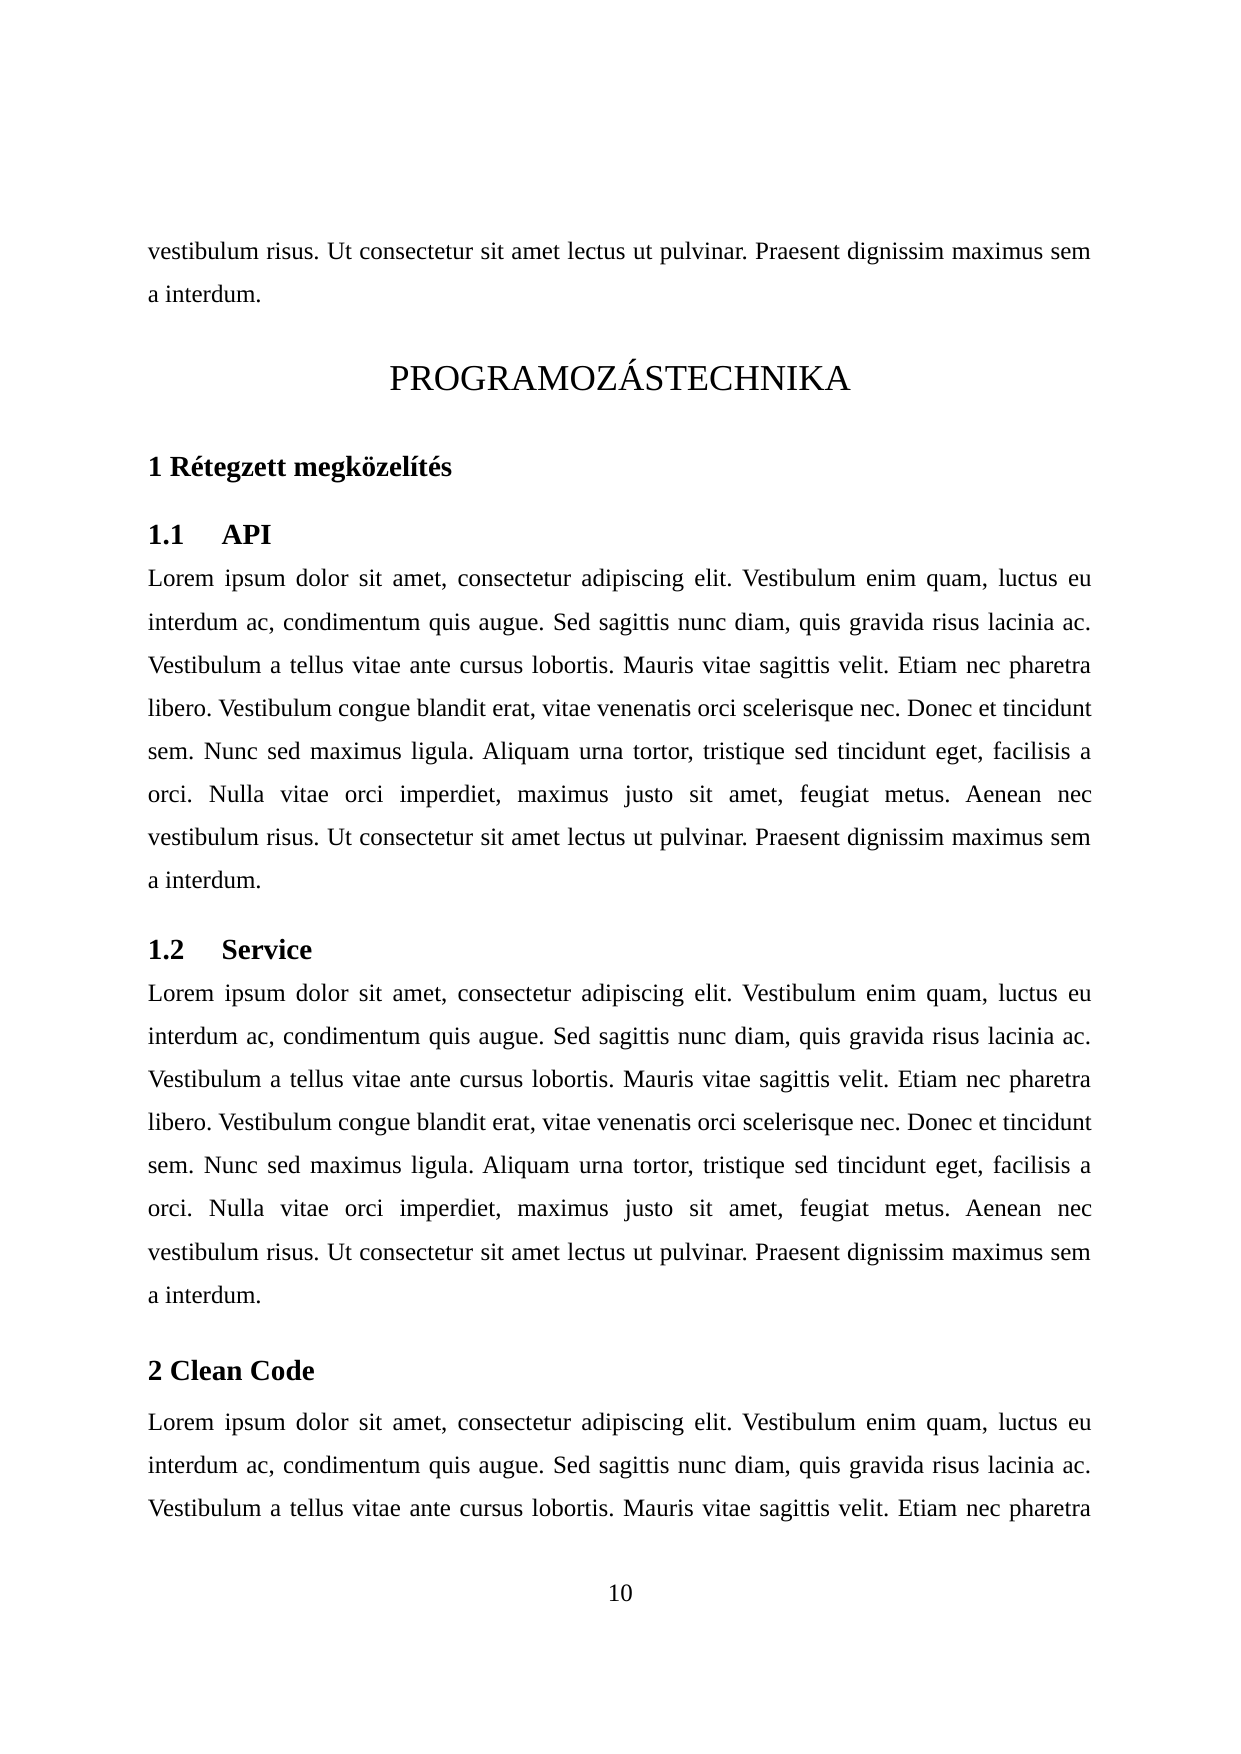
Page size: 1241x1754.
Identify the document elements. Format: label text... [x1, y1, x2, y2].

subtitle Rétegzett megközelítés [148, 449, 1093, 482]
text vestibulum risus. Ut consectetur sit amet lectus ut pulvinar. Praesent dignissim maximus sem a interdum. [148, 236, 1093, 308]
text Lorem ipsum dolor sit amet, consectetur adipiscing elit. Vestibulum enim quam, luctus eu interdum ac, condimentum quis augue. Sed sagittis nunc diam, quis gravida risus lacinia ac. Vestibulum a tellus vitae ante cursus lobortis. Mauris vitae sagittis velit. Etiam nec pharetra libero. Vestibulum congue blandit erat, vitae venenatis orci scelerisque nec. Donec et tincidunt sem. Nunc sed maximus ligula. Aliquam urna tortor, tristique sed tincidunt eget, facilisis a orci. Nulla vitae orci imperdiet, maximus justo sit amet, feugiat metus. Aenean nec vestibulum risus. Ut consectetur sit amet lectus ut pulvinar. Praesent dignissim maximus sem a interdum. [148, 978, 1093, 1308]
subtitle Service [148, 932, 1093, 965]
text Lorem ipsum dolor sit amet, consectetur adipiscing elit. Vestibulum enim quam, luctus eu interdum ac, condimentum quis augue. Sed sagittis nunc diam, quis gravida risus lacinia ac. Vestibulum a tellus vitae ante cursus lobortis. Mauris vitae sagittis velit. Etiam nec pharetra [148, 1407, 1093, 1522]
subtitle Clean Code [148, 1353, 1093, 1386]
subtitle PROGRAMOZÁSTECHNIKA [148, 356, 1093, 398]
subtitle API [148, 517, 1093, 551]
text Lorem ipsum dolor sit amet, consectetur adipiscing elit. Vestibulum enim quam, luctus eu interdum ac, condimentum quis augue. Sed sagittis nunc diam, quis gravida risus lacinia ac. Vestibulum a tellus vitae ante cursus lobortis. Mauris vitae sagittis velit. Etiam nec pharetra libero. Vestibulum congue blandit erat, vitae venenatis orci scelerisque nec. Donec et tincidunt sem. Nunc sed maximus ligula. Aliquam urna tortor, tristique sed tincidunt eget, facilisis a orci. Nulla vitae orci imperdiet, maximus justo sit amet, feugiat metus. Aenean nec vestibulum risus. Ut consectetur sit amet lectus ut pulvinar. Praesent dignissim maximus sem a interdum. [148, 563, 1093, 894]
